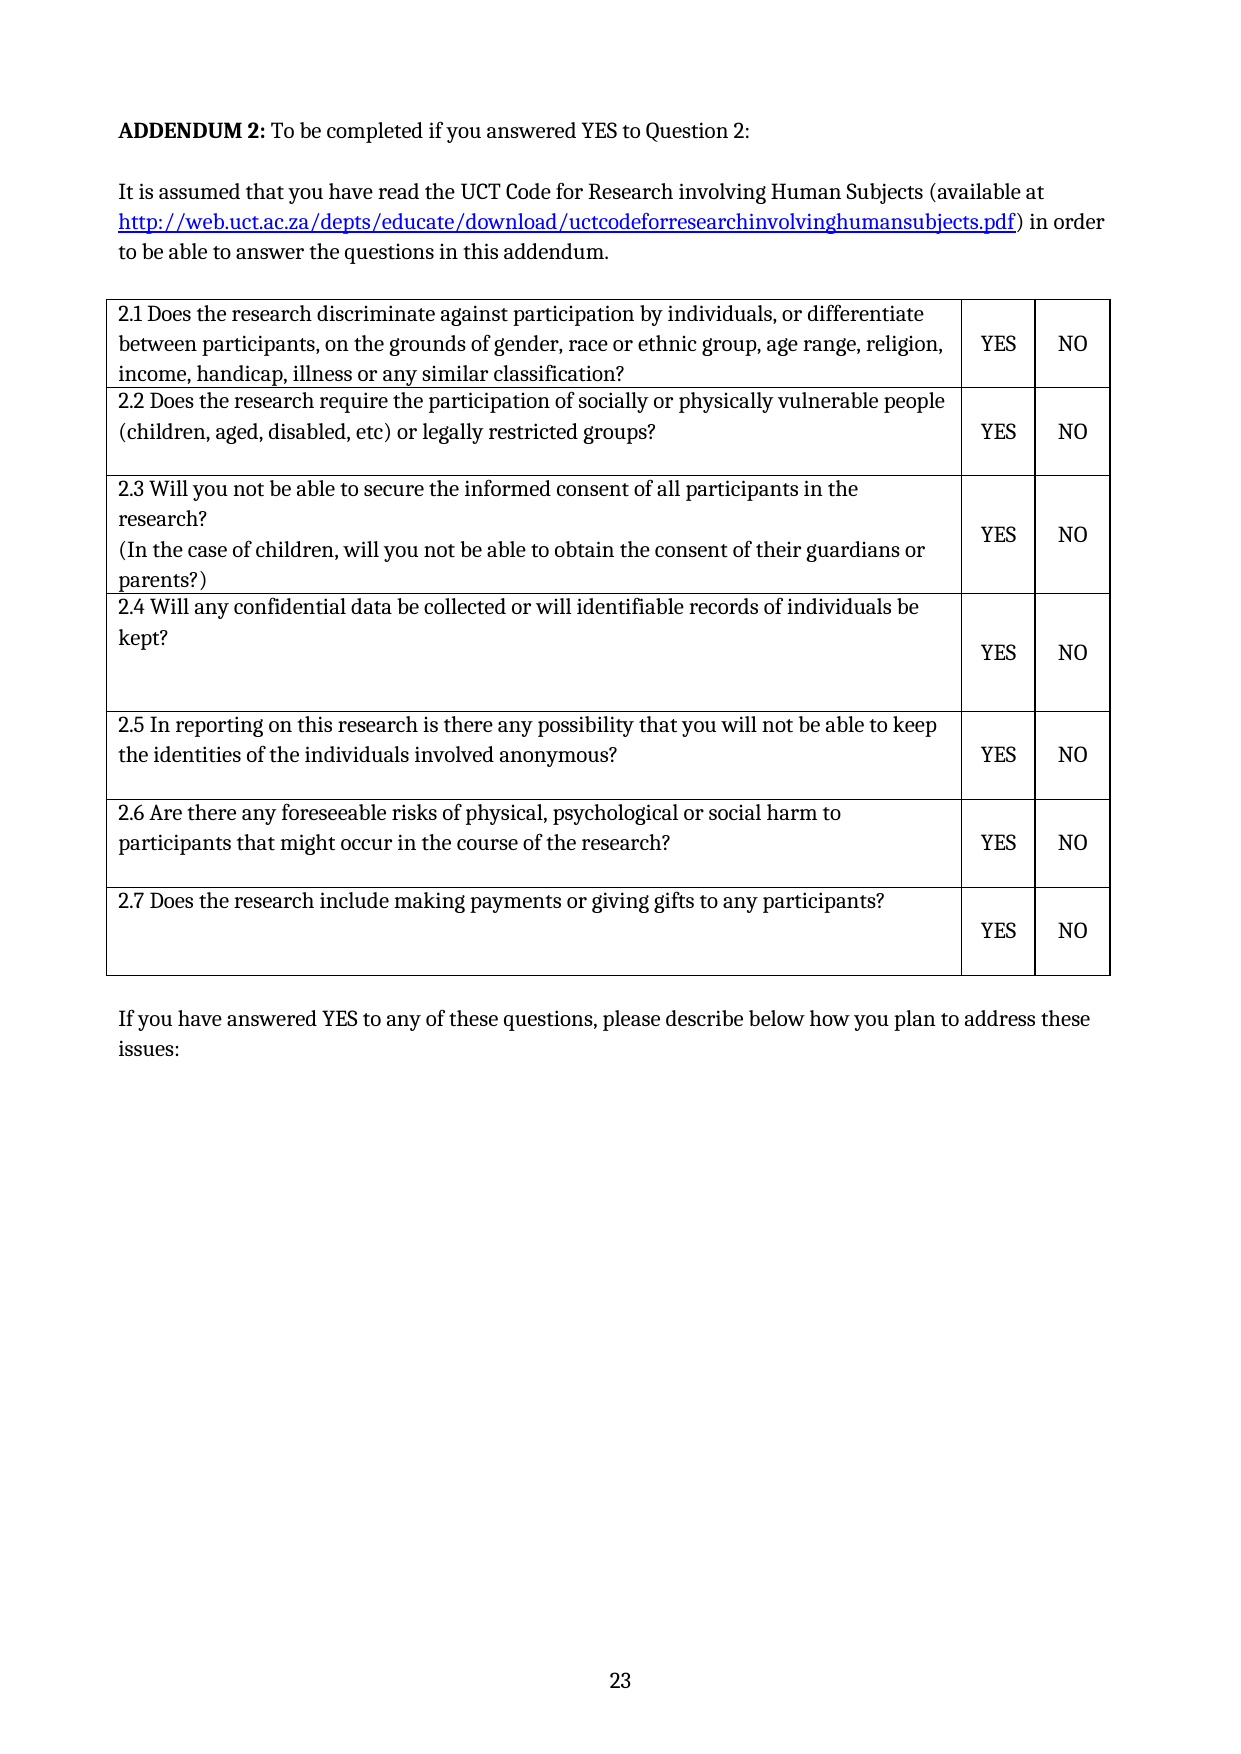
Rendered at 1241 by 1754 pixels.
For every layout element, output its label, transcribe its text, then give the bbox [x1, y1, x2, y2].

table_cell NO [1036, 888, 1109, 974]
table_cell NO [1036, 476, 1109, 593]
table_cell NO [1036, 388, 1109, 475]
table_cell 2.5 In reporting on this research is there any possibility that you will not be able to keep the identities of the individuals involved anonymous? [107, 712, 961, 799]
table_cell NO [1036, 712, 1109, 799]
table_cell NO [1036, 800, 1109, 887]
table_cell YES [962, 888, 1034, 974]
table_cell NO [1036, 594, 1109, 711]
table_cell 2.7 Does the research include making payments or giving gifts to any participants? [107, 888, 961, 974]
table_cell YES [962, 712, 1034, 799]
text ADDENDUM 2: To be completed if you answered YES to Question 2: [118, 118, 1122, 144]
table_cell YES [962, 388, 1034, 475]
text If you have answered YES to any of these questions, please describe below how you plan to address these issues: [118, 1006, 1122, 1062]
table_header YES [962, 300, 1034, 387]
table_cell YES [962, 476, 1034, 593]
table_cell YES [962, 594, 1034, 711]
table_header 2.1 Does the research discriminate against participation by individuals, or differentiate between participants, on the grounds of gender, race or ethnic group, age range, religion, income, handicap, illness or any similar classification? [107, 300, 961, 387]
text It is assumed that you have read the UCT Code for Research involving Human Subjects (available at http://web.uct.ac.za/depts/educate/download/uctcodeforresearchinvolvinghumansubjects.pdf) in order to be able to answer the questions in this addendum. [118, 178, 1122, 265]
table_cell YES [962, 800, 1034, 887]
table_cell 2.3 Will you not be able to secure the informed consent of all participants in the research? (In the case of children, will you not be able to obtain the consent of their guardians or parents?) [107, 476, 961, 593]
table_cell 2.6 Are there any foreseeable risks of physical, psychological or social harm to participants that might occur in the course of the research? [107, 800, 961, 887]
table_cell 2.2 Does the research require the participation of socially or physically vulnerable people (children, aged, disabled, etc) or legally restricted groups? [107, 388, 961, 475]
table_header NO [1036, 300, 1109, 387]
table_cell 2.4 Will any confidential data be collected or will identifiable records of individuals be kept? [107, 594, 961, 711]
